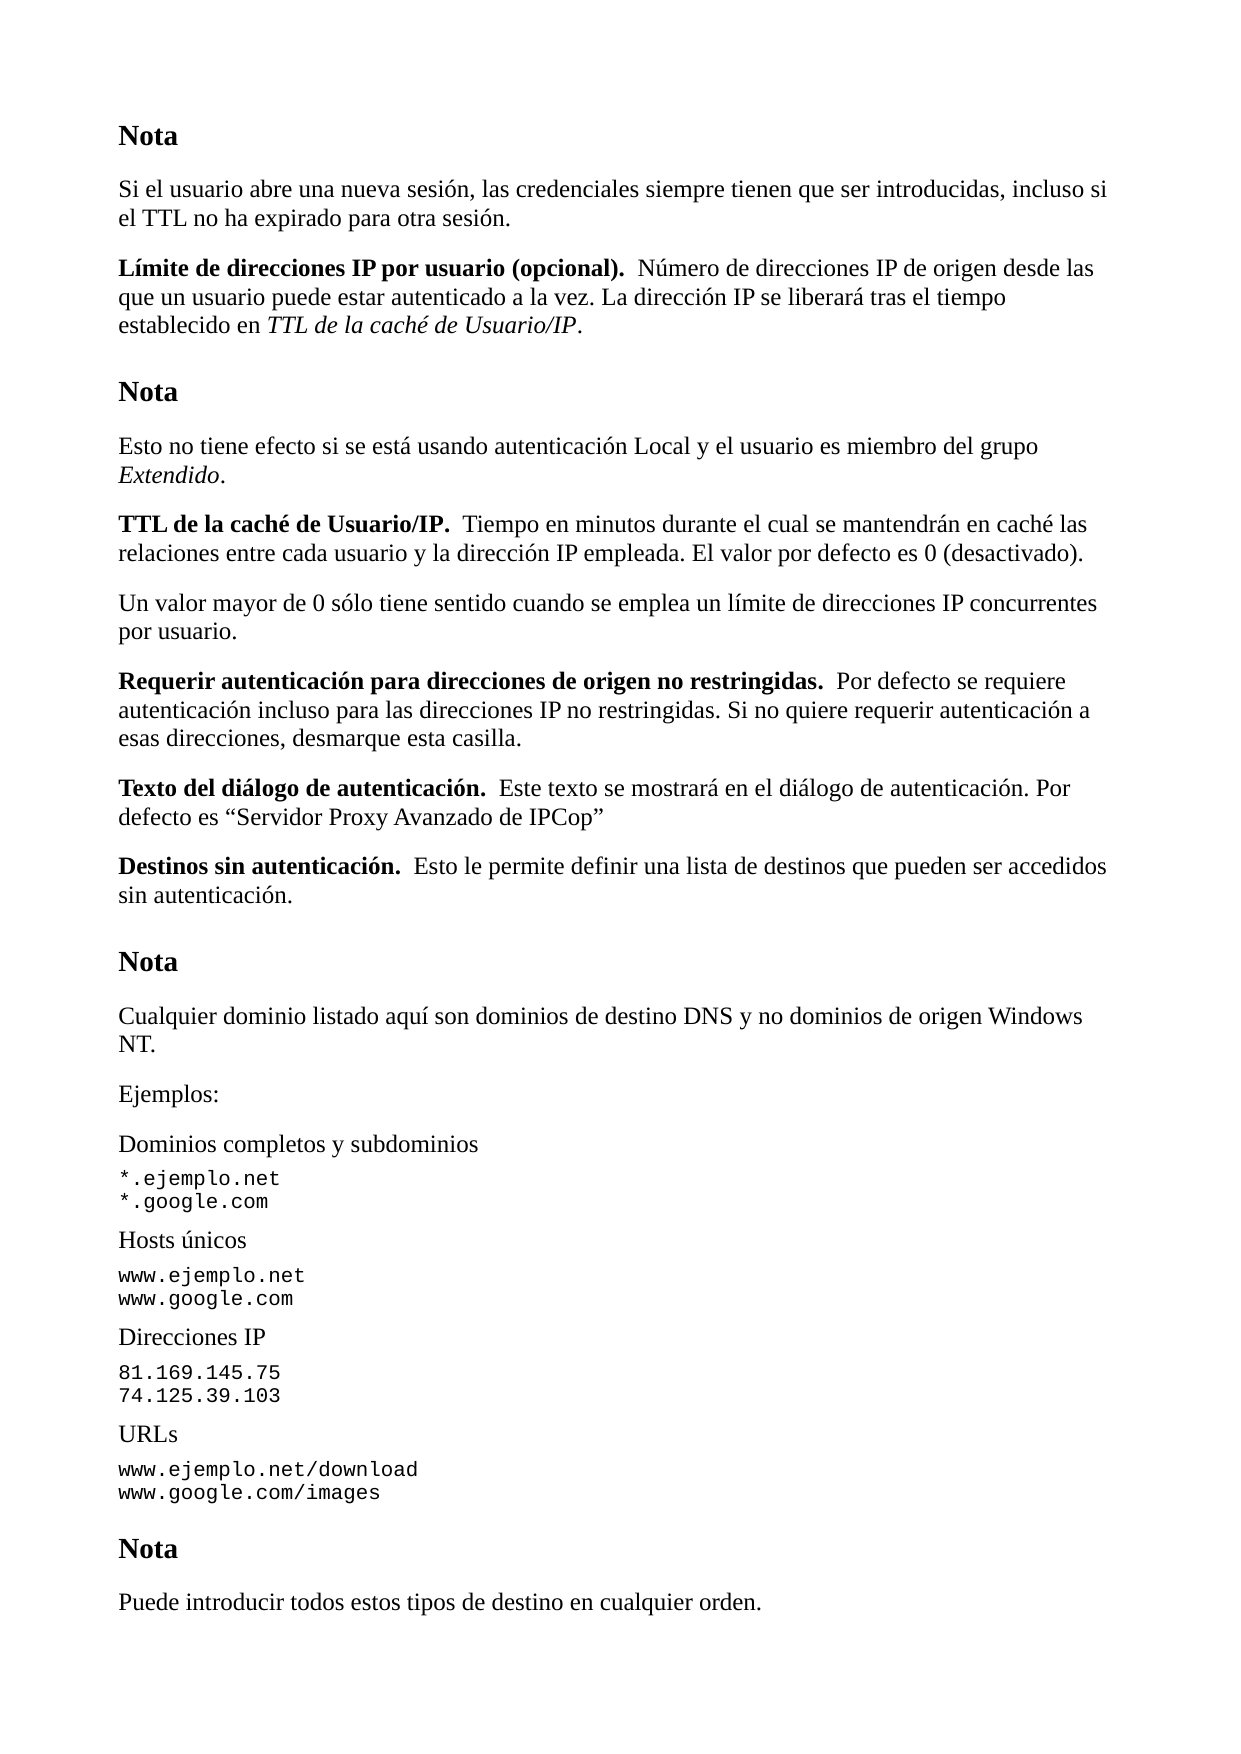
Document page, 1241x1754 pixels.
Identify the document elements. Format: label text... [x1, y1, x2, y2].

text Límite de direcciones IP por usuario (opcional). Número de direcciones IP de origen desde las que un usuario puede estar autenticado a la vez. La dirección IP se liberará tras el tiempo establecido en TTL de la caché de Usuario/IP. [118, 253, 1122, 339]
text Si el usuario abre una nueva sesión, las credenciales siempre tienen que ser introducidas, incluso si el TTL no ha expirado para otra sesión. [118, 174, 1122, 232]
text www.ejemplo.net [118, 1265, 1122, 1288]
text www.google.com/images [118, 1482, 1122, 1506]
subtitle Nota [118, 374, 1122, 408]
subtitle Nota [118, 1531, 1122, 1564]
text www.google.com [118, 1288, 1122, 1312]
text 74.125.39.103 [118, 1385, 1122, 1409]
subtitle Nota [118, 118, 1122, 152]
text www.ejemplo.net/download [118, 1458, 1122, 1482]
text *.ejemplo.net [118, 1168, 1122, 1192]
text Destinos sin autenticación. Esto le permite definir una lista de destinos que pueden ser accedidos sin autenticación. [118, 851, 1122, 909]
text Un valor mayor de 0 sólo tiene sentido cuando se emplea un límite de direcciones IP concurrentes por usuario. [118, 588, 1122, 645]
subtitle Nota [118, 944, 1122, 978]
text 81.169.145.75 [118, 1362, 1122, 1385]
text URLs [118, 1419, 1122, 1448]
text Requerir autenticación para direcciones de origen no restringidas. Por defecto se requiere autenticación incluso para las direcciones IP no restringidas. Si no quiere requerir autenticación a esas direcciones, desmarque esta casilla. [118, 666, 1122, 752]
text Cualquier dominio listado aquí son dominios de destino DNS y no dominios de origen Windows NT. [118, 1001, 1122, 1058]
text Direcciones IP [118, 1322, 1122, 1351]
text Puede introducir todos estos tipos de destino en cualquier orden. [118, 1587, 1122, 1616]
text Hosts únicos [118, 1226, 1122, 1254]
text Esto no tiene efecto si se está usando autenticación Local y el usuario es miembro del grupo Extendido. [118, 431, 1122, 488]
text Dominios completos y subdominios [118, 1129, 1122, 1157]
text *.google.com [118, 1192, 1122, 1215]
text TTL de la caché de Usuario/IP. Tiempo en minutos durante el cual se mantendrán en caché las relaciones entre cada usuario y la dirección IP empleada. El valor por defecto es 0 (desactivado). [118, 509, 1122, 567]
text Texto del diálogo de autenticación. Este texto se mostrará en el diálogo de autenticación. Por defecto es “Servidor Proxy Avanzado de IPCop” [118, 773, 1122, 831]
text Ejemplos: [118, 1079, 1122, 1108]
